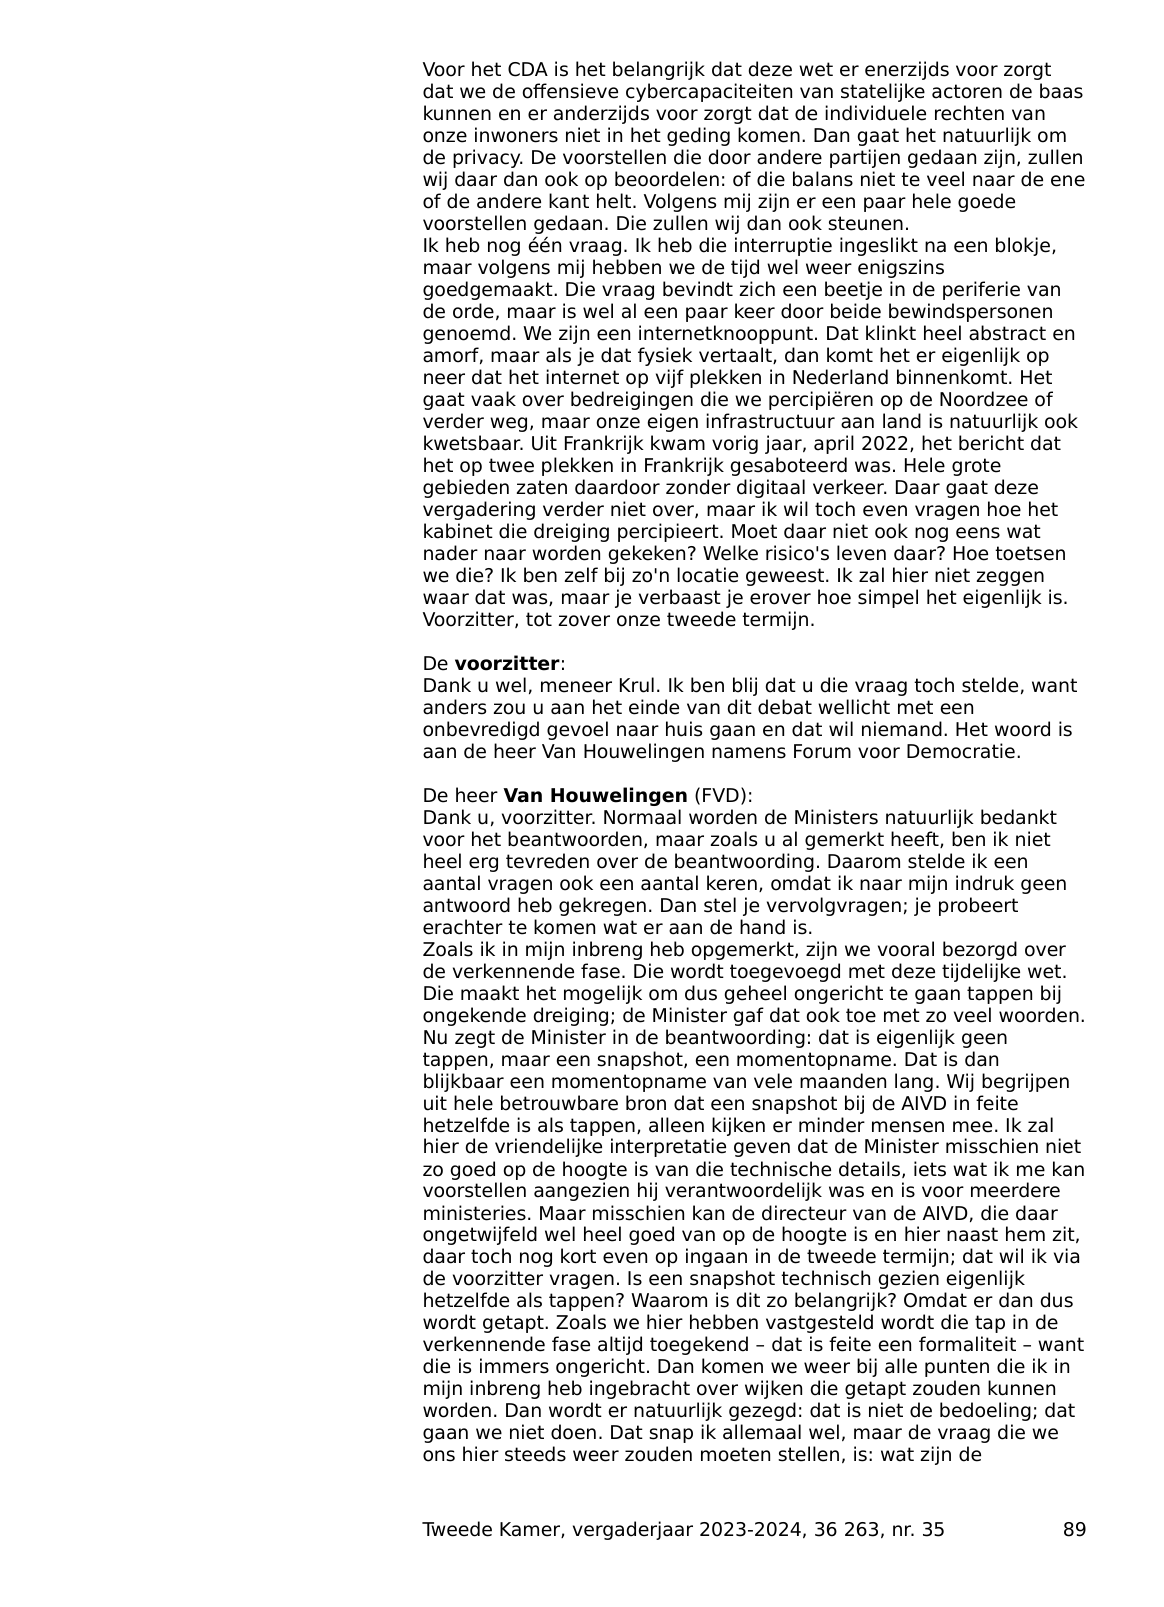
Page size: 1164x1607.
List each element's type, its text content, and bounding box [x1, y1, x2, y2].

text Voor het CDA is het belangrijk dat deze wet er enerzijds voor zorgt dat we de offensieve cybercapaciteiten van statelijke actoren de baas kunnen en er anderzijds voor zorgt dat de individuele rechten van onze inwoners niet in het geding komen. Dan gaat het natuurlijk om de privacy. De voorstellen die door andere partijen gedaan zijn, zullen wij daar dan ook op beoordelen: of die balans niet te veel naar de ene of de andere kant helt. Volgens mij zijn er een paar hele goede voorstellen gedaan. Die zullen wij dan ook steunen. [422, 59, 1087, 235]
text Voorzitter, tot zover onze tweede termijn. [422, 608, 1087, 631]
text De heer Van Houwelingen (FVD): [422, 785, 1087, 807]
text Dank u, voorzitter. Normaal worden de Ministers natuurlijk bedankt voor het beantwoorden, maar zoals u al gemerkt heeft, ben ik niet heel erg tevreden over de beantwoording. Daarom stelde ik een aantal vragen ook een aantal keren, omdat ik naar mijn indruk geen antwoord heb gekregen. Dan stel je vervolgvragen; je probeert erachter te komen wat er aan de hand is. [422, 807, 1087, 939]
text Ik heb nog één vraag. Ik heb die interruptie ingeslikt na een blokje, maar volgens mij hebben we de tijd wel weer enigszins goedgemaakt. Die vraag bevindt zich een beetje in de periferie van de orde, maar is wel al een paar keer door beide bewindspersonen genoemd. We zijn een internetknooppunt. Dat klinkt heel abstract en amorf, maar als je dat fysiek vertaalt, dan komt het er eigenlijk op neer dat het internet op vijf plekken in Nederland binnenkomt. Het gaat vaak over bedreigingen die we percipiëren op de Noordzee of verder weg, maar onze eigen infrastructuur aan land is natuurlijk ook kwetsbaar. Uit Frankrijk kwam vorig jaar, april 2022, het bericht dat het op twee plekken in Frankrijk gesaboteerd was. Hele grote gebieden zaten daardoor zonder digitaal verkeer. Daar gaat deze vergadering verder niet over, maar ik wil toch even vragen hoe het kabinet die dreiging percipieert. Moet daar niet ook nog eens wat nader naar worden gekeken? Welke risico's leven daar? Hoe toetsen we die? Ik ben zelf bij zo'n locatie geweest. Ik zal hier niet zeggen waar dat was, maar je verbaast je erover hoe simpel het eigenlijk is. [422, 235, 1087, 608]
text De voorzitter: [422, 653, 1087, 675]
text Dank u wel, meneer Krul. Ik ben blij dat u die vraag toch stelde, want anders zou u aan het einde van dit debat wellicht met een onbevredigd gevoel naar huis gaan en dat wil niemand. Het woord is aan de heer Van Houwelingen namens Forum voor Democratie. [422, 675, 1087, 763]
text Zoals ik in mijn inbreng heb opgemerkt, zijn we vooral bezorgd over de verkennende fase. Die wordt toegevoegd met deze tijdelijke wet. Die maakt het mogelijk om dus geheel ongericht te gaan tappen bij ongekende dreiging; de Minister gaf dat ook toe met zo veel woorden. Nu zegt de Minister in de beantwoording: dat is eigenlijk geen tappen, maar een snapshot, een momentopname. Dat is dan blijkbaar een momentopname van vele maanden lang. Wij begrijpen uit hele betrouwbare bron dat een snapshot bij de AIVD in feite hetzelfde is als tappen, alleen kijken er minder mensen mee. Ik zal hier de vriendelijke interpretatie geven dat de Minister misschien niet zo goed op de hoogte is van die technische details, iets wat ik me kan voorstellen aangezien hij verantwoordelijk was en is voor meerdere ministeries. Maar misschien kan de directeur van de AIVD, die daar ongetwijfeld wel heel goed van op de hoogte is en hier naast hem zit, daar toch nog kort even op ingaan in de tweede termijn; dat wil ik via de voorzitter vragen. Is een snapshot technisch gezien eigenlijk hetzelfde als tappen? Waarom is dit zo belangrijk? Omdat er dan dus wordt getapt. Zoals we hier hebben vastgesteld wordt die tap in de verkennende fase altijd toegekend – dat is feite een formaliteit – want die is immers ongericht. Dan komen we weer bij alle punten die ik in mijn inbreng heb ingebracht over wijken die getapt zouden kunnen worden. Dan wordt er natuurlijk gezegd: dat is niet de bedoeling; dat gaan we niet doen. Dat snap ik allemaal wel, maar de vraag die we ons hier steeds weer zouden moeten stellen, is: wat zijn de [422, 939, 1087, 1466]
